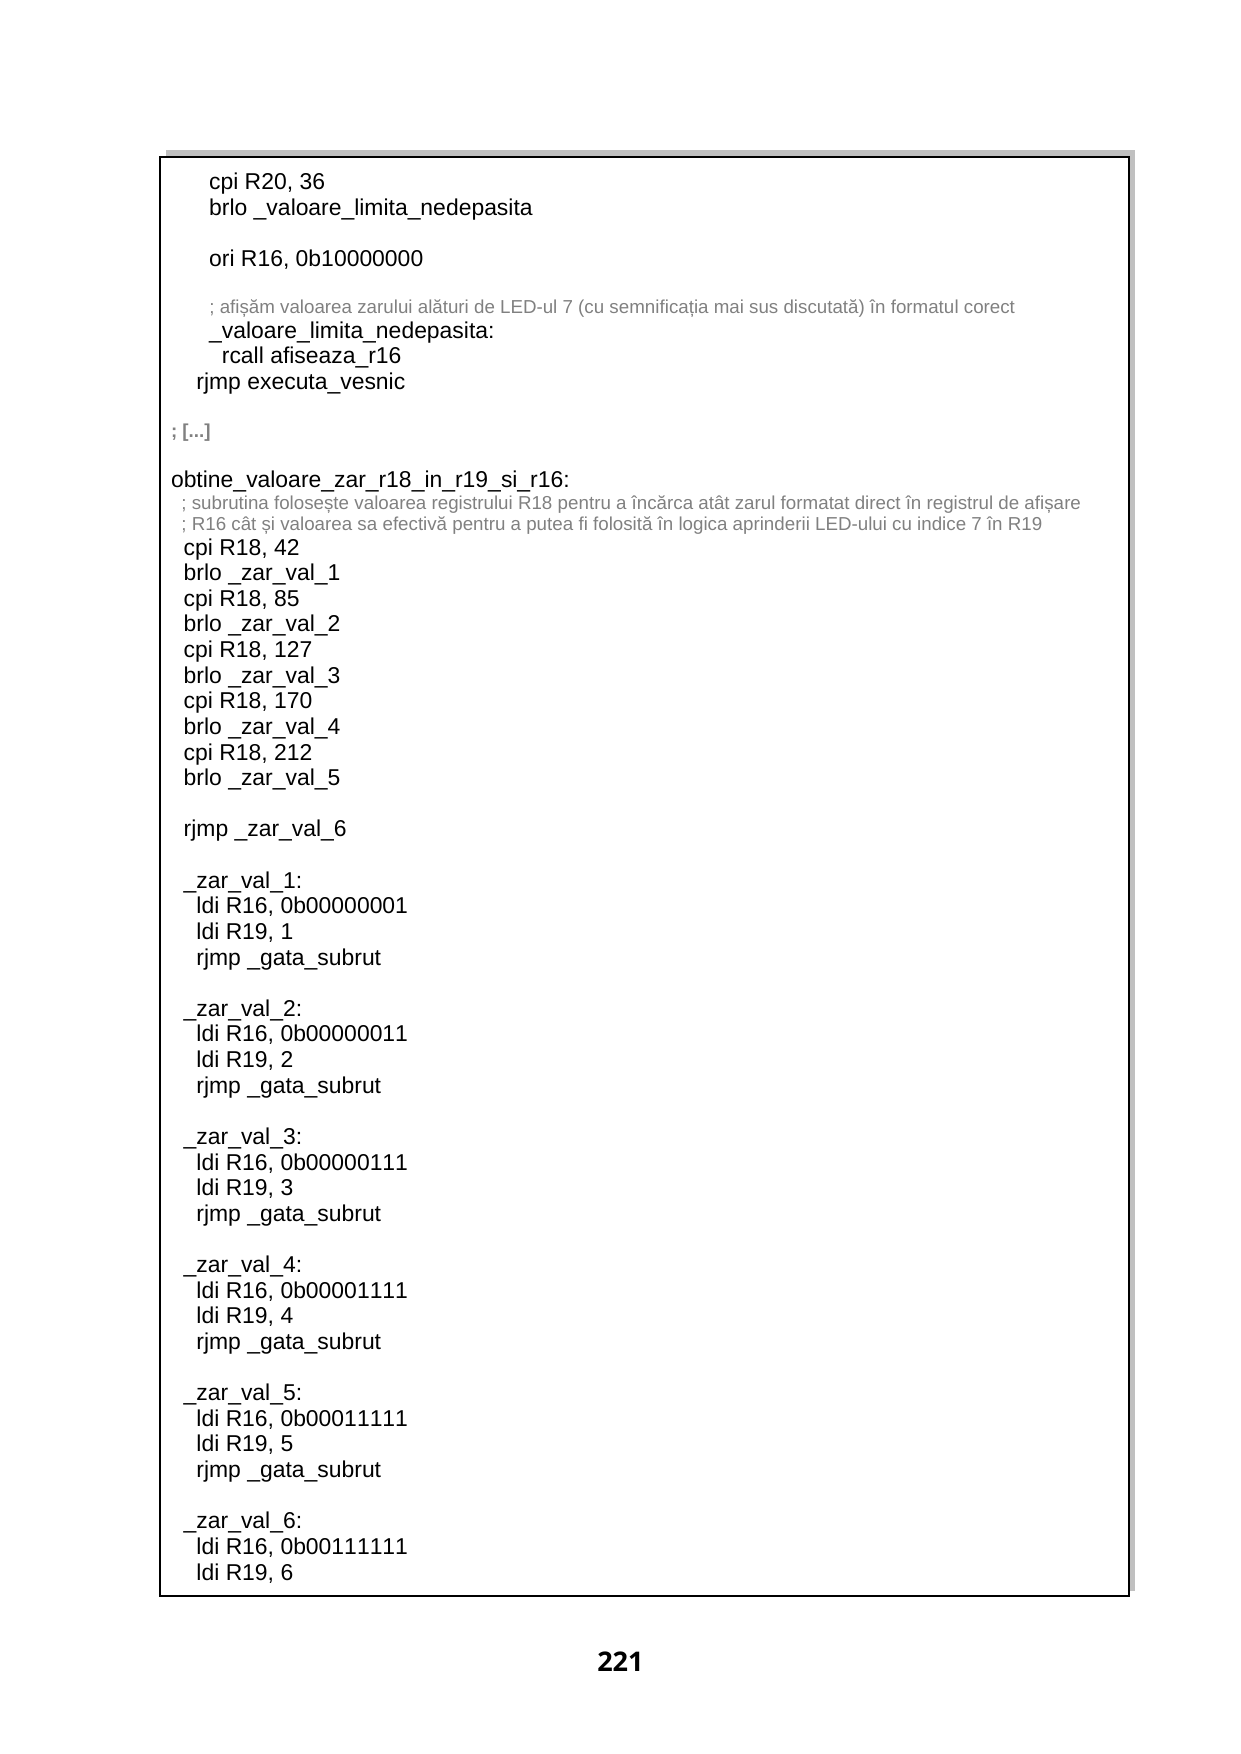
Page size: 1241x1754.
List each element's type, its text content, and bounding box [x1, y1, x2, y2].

table_header cpi R20, 36 brlo _valoare_limita_nedepasita ori R16, 0b10000000 ; afișăm valoarea zarului alături de LED-ul 7 (cu semnificația mai sus discutată) în formatul corect _valoare_limita_nedepasita: rcall afiseaza_r16 rjmp executa_vesnic ; [...] obtine_valoare_zar_r18_in_r19_si_r16: ; subrutina folosește valoarea registrului R18 pentru a încărca atât zarul formatat direct în registrul de afișare ; R16 cât și valoarea sa efectivă pentru a putea fi folosită în logica aprinderii LED-ului cu indice 7 în R19 cpi R18, 42 brlo _zar_val_1 cpi R18, 85 brlo _zar_val_2 cpi R18, 127 brlo _zar_val_3 cpi R18, 170 brlo _zar_val_4 cpi R18, 212 brlo _zar_val_5 rjmp _zar_val_6 _zar_val_1: ldi R16, 0b00000001 ldi R19, 1 rjmp _gata_subrut _zar_val_2: ldi R16, 0b00000011 ldi R19, 2 rjmp _gata_subrut _zar_val_3: ldi R16, 0b00000111 ldi R19, 3 rjmp _gata_subrut _zar_val_4: ldi R16, 0b00001111 ldi R19, 4 rjmp _gata_subrut _zar_val_5: ldi R16, 0b00011111 ldi R19, 5 rjmp _gata_subrut _zar_val_6: ldi R16, 0b00111111 ldi R19, 6 [161, 158, 1128, 1595]
